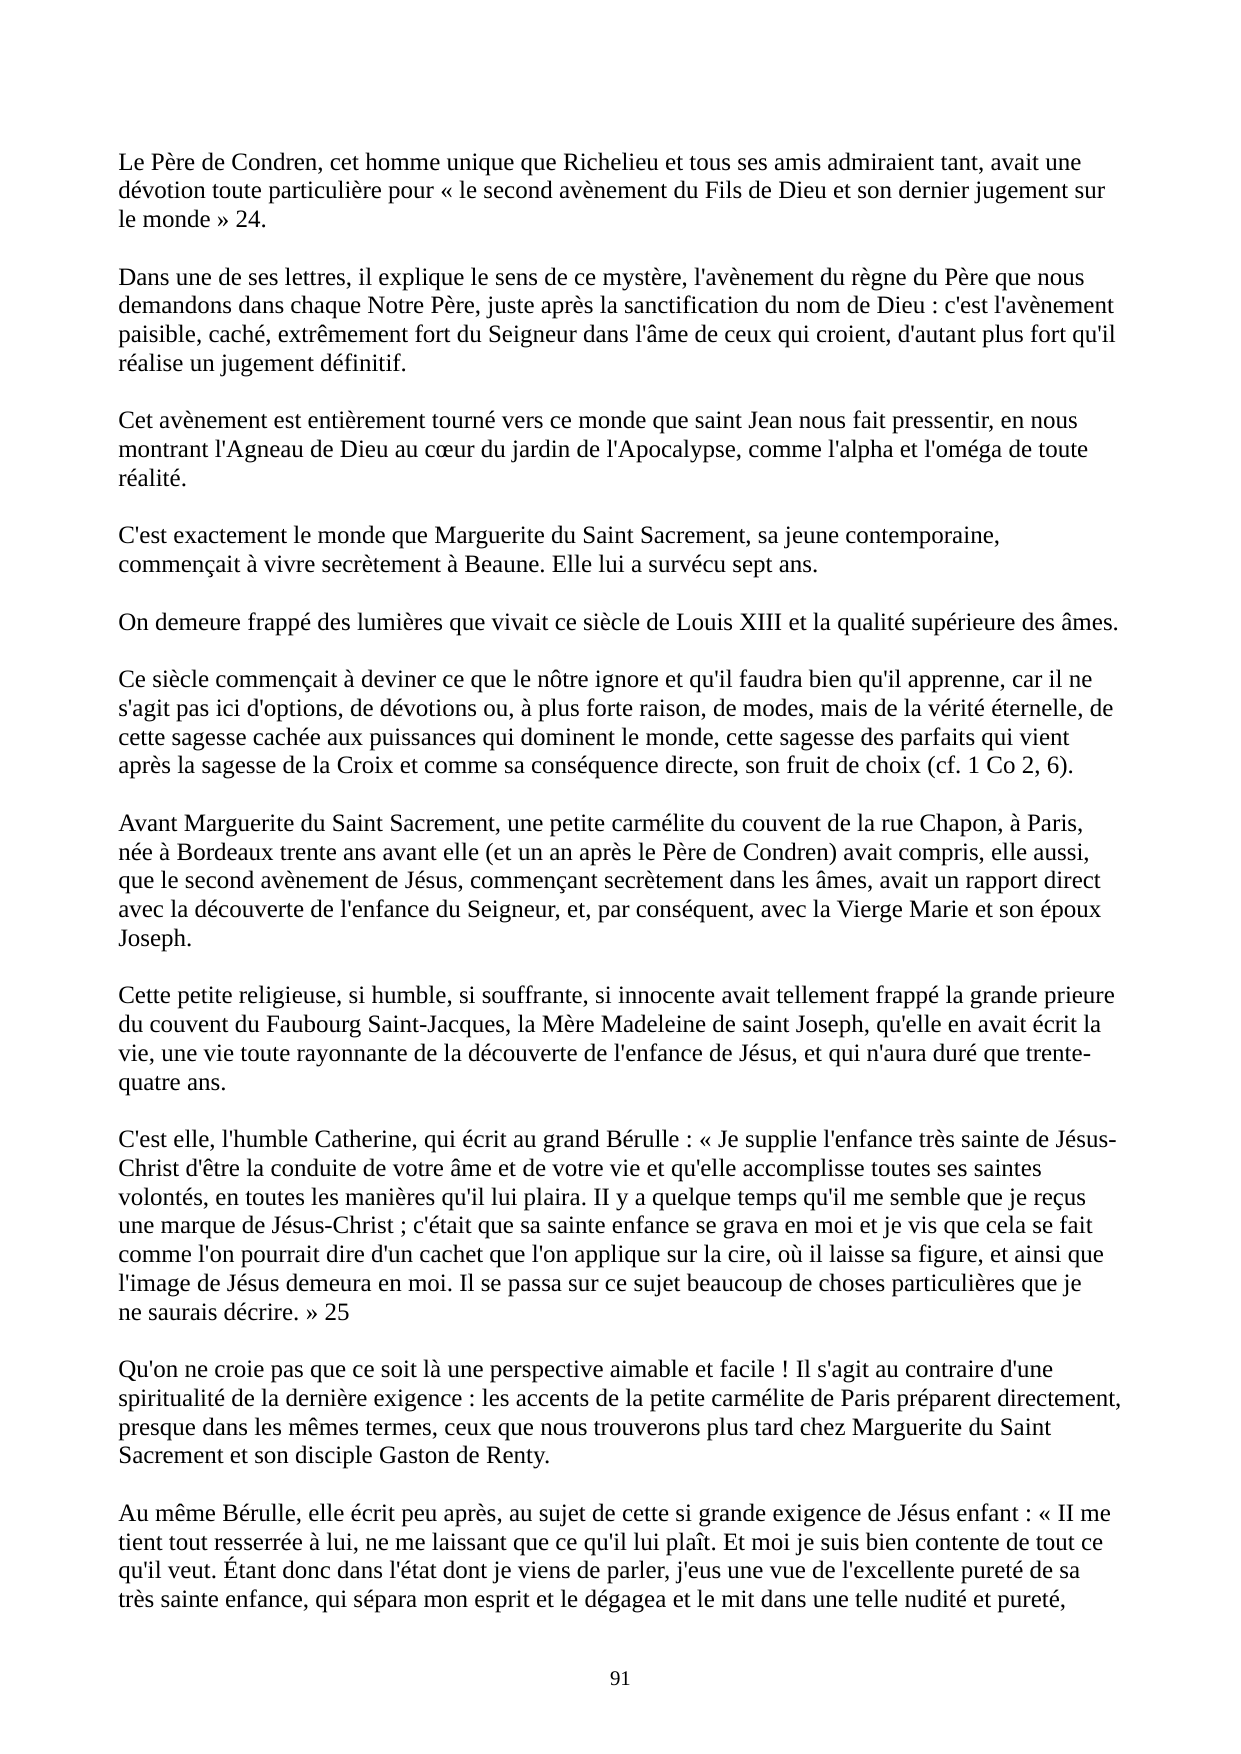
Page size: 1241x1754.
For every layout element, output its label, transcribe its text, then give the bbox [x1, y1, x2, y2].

text Avant Marguerite du Saint Sacrement, une petite carmélite du couvent de la rue Chapon, à Paris, née à Bordeaux trente ans avant elle (et un an après le Père de Condren) avait compris, elle aussi, que le second avènement de Jésus, commençant secrètement dans les âmes, avait un rapport direct avec la découverte de l'enfance du Seigneur, et, par conséquent, avec la Vierge Marie et son époux Joseph. [118, 808, 1122, 952]
text C'est exactement le monde que Marguerite du Saint Sacrement, sa jeune contemporaine, commençait à vivre secrètement à Beaune. Elle lui a survécu sept ans. [118, 521, 1122, 578]
text le monde » 24. [118, 204, 1122, 233]
text Cette petite religieuse, si humble, si souffrante, si innocente avait tellement frappé la grande prieure du couvent du Faubourg Saint-Jacques, la Mère Madeleine de saint Joseph, qu'elle en avait écrit la vie, une vie toute rayonnante de la découverte de l'enfance de Jésus, et qui n'aura duré que trente-quatre ans. [118, 981, 1122, 1096]
text Cet avènement est entièrement tourné vers ce monde que saint Jean nous fait pressentir, en nous montrant l'Agneau de Dieu au cœur du jardin de l'Apocalypse, comme l'alpha et l'oméga de toute réalité. [118, 406, 1122, 492]
text C'est elle, l'humble Catherine, qui écrit au grand Bérulle : « Je supplie l'enfance très sainte de Jésus-Christ d'être la conduite de votre âme et de votre vie et qu'elle accomplisse toutes ses saintes volontés, en toutes les manières qu'il lui plaira. II y a quelque temps qu'il me semble que je reçus une marque de Jésus-Christ ; c'était que sa sainte enfance se grava en moi et je vis que cela se fait comme l'on pourrait dire d'un cachet que l'on applique sur la cire, où il laisse sa figure, et ainsi que l'image de Jésus demeura en moi. Il se passa sur ce sujet beaucoup de choses particulières que je [118, 1124, 1122, 1297]
text Le Père de Condren, cet homme unique que Richelieu et tous ses amis admiraient tant, avait une dévotion toute particulière pour « le second avènement du Fils de Dieu et son dernier jugement sur [118, 147, 1122, 204]
text On demeure frappé des lumières que vivait ce siècle de Louis XIII et la qualité supérieure des âmes. [118, 607, 1122, 636]
text Ce siècle commençait à deviner ce que le nôtre ignore et qu'il faudra bien qu'il apprenne, car il ne s'agit pas ici d'options, de dévotions ou, à plus forte raison, de modes, mais de la vérité éternelle, de cette sagesse cachée aux puissances qui dominent le monde, cette sagesse des parfaits qui vient après la sagesse de la Croix et comme sa conséquence directe, son fruit de choix (cf. 1 Co 2, 6). [118, 664, 1122, 779]
text ne saurais décrire. » 25 [118, 1297, 1122, 1326]
text Qu'on ne croie pas que ce soit là une perspective aimable et facile ! Il s'agit au contraire d'une spiritualité de la dernière exigence : les accents de la petite carmélite de Paris préparent directement, presque dans les mêmes termes, ceux que nous trouverons plus tard chez Marguerite du Saint Sacrement et son disciple Gaston de Renty. [118, 1354, 1122, 1469]
text Dans une de ses lettres, il explique le sens de ce mystère, l'avènement du règne du Père que nous demandons dans chaque Notre Père, juste après la sanctification du nom de Dieu : c'est l'avènement paisible, caché, extrêmement fort du Seigneur dans l'âme de ceux qui croient, d'autant plus fort qu'il réalise un jugement définitif. [118, 262, 1122, 377]
text Au même Bérulle, elle écrit peu après, au sujet de cette si grande exigence de Jésus enfant : « II me tient tout resserrée à lui, ne me laissant que ce qu'il lui plaît. Et moi je suis bien contente de tout ce qu'il veut. Étant donc dans l'état dont je viens de parler, j'eus une vue de l'excellente pureté de sa très sainte enfance, qui sépara mon esprit et le dégagea et le mit dans une telle nudité et pureté, [118, 1498, 1122, 1613]
